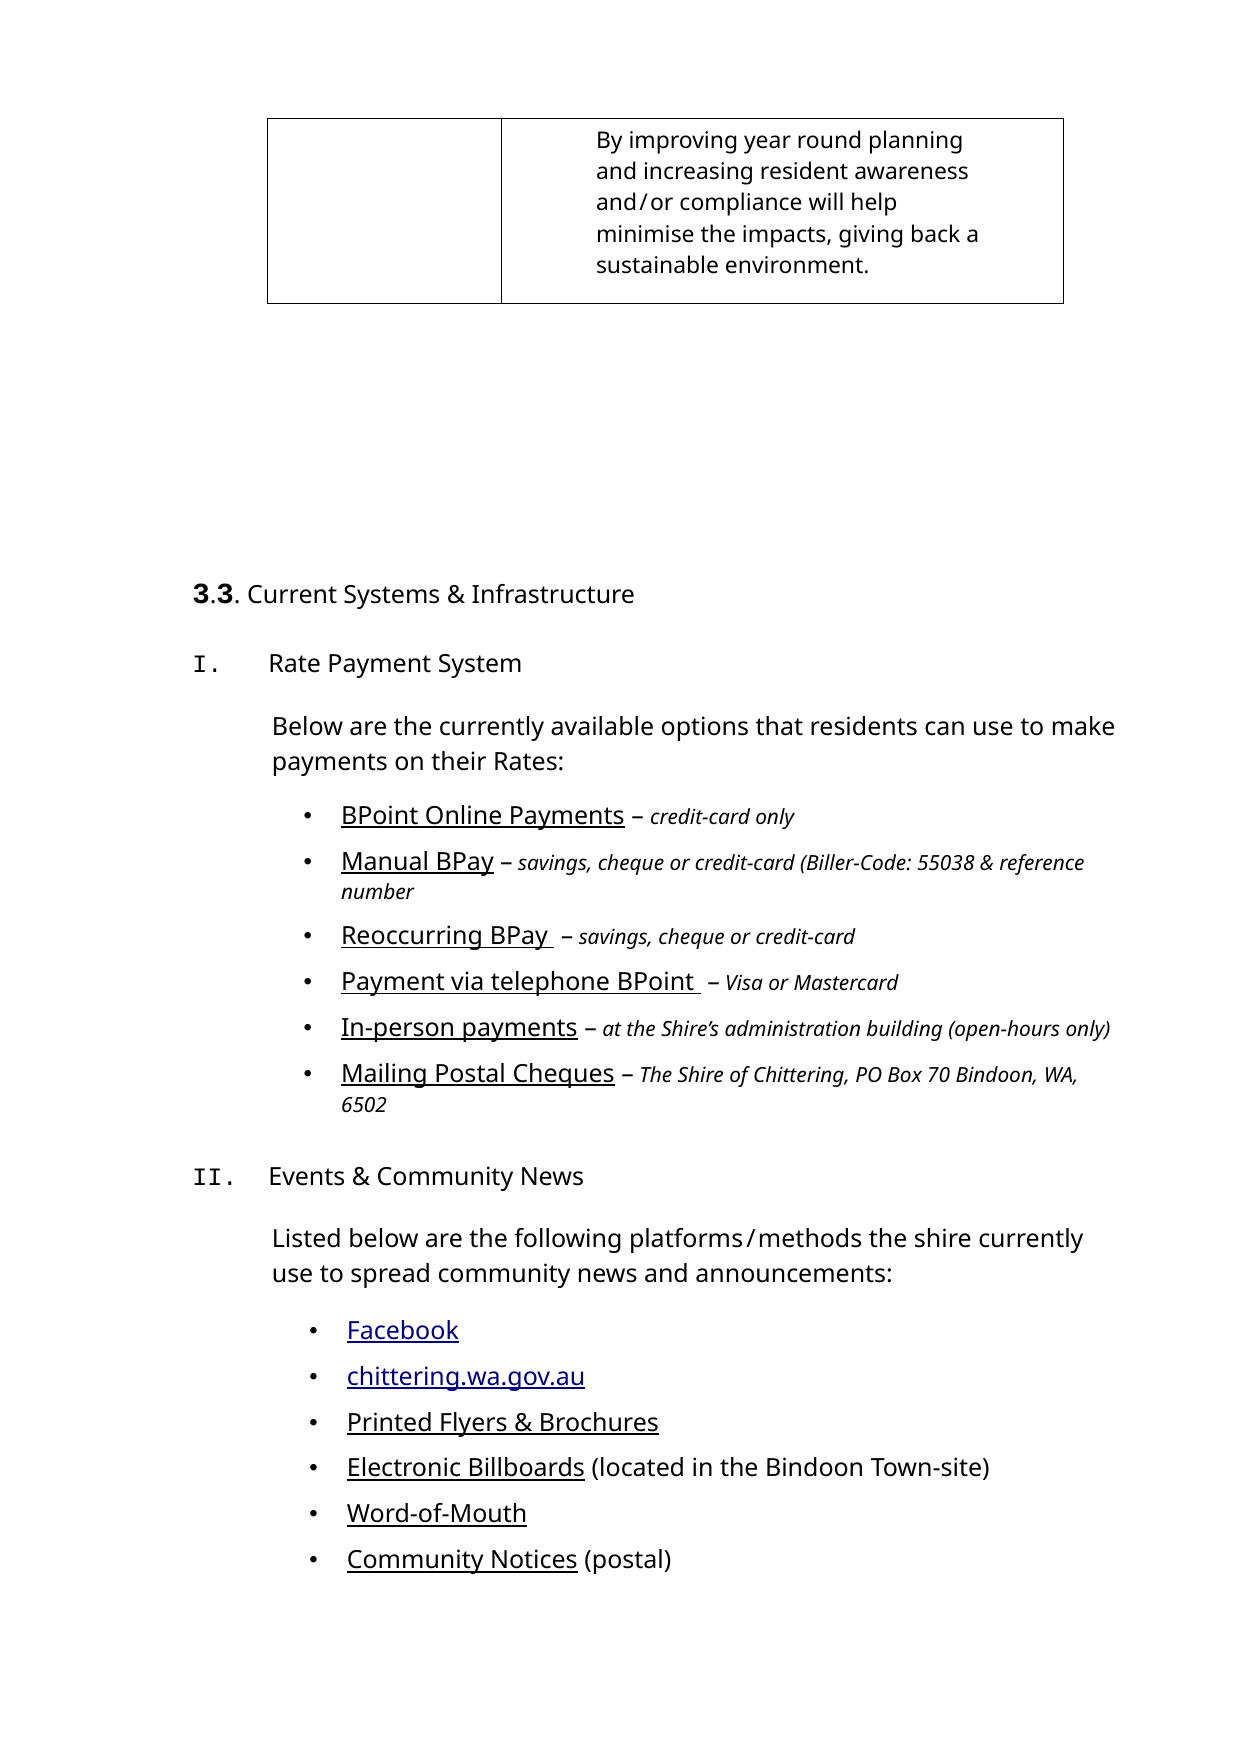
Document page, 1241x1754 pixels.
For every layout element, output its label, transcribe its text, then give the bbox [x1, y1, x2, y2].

list Printed Flyers & Brochures [309, 1404, 1122, 1438]
list Community Notices (postal) [309, 1542, 1122, 1576]
list Electronic Billboards (located in the Bindoon Town-site) [309, 1450, 1122, 1484]
table_cell By improving year round planning and increasing resident awareness and / or compliance will help minimise the impacts, giving back a sustainable environment. [502, 119, 1063, 303]
list chittering.wa.gov.au [309, 1358, 1122, 1392]
list Rate Payment System [192, 646, 1122, 680]
list Word-of-Mouth [309, 1496, 1122, 1530]
list Manual BPay – savings, cheque or credit-card (Biller-Code: 55038 & reference number [303, 843, 1122, 906]
list Payment via telephone BPoint – Visa or Mastercard [303, 964, 1122, 998]
text 3.3. Current Systems & Infrastructure [192, 576, 1122, 612]
text Listed below are the following platforms / methods the shire currently use to spread community news and announcements: [272, 1221, 1122, 1289]
list Events & Community News [192, 1158, 1122, 1192]
list Mailing Postal Cheques – The Shire of Chittering, PO Box 70 Bindoon, WA, 6502 [303, 1056, 1122, 1118]
list Reoccurring BPay – savings, cheque or credit-card [303, 918, 1122, 952]
list BPoint Online Payments – credit-card only [303, 797, 1122, 832]
list Below are the currently available options that residents can use to make payments on their Rates: [272, 709, 1122, 777]
list In-person payments – at the Shire’s administration building (open-hours only) [303, 1010, 1122, 1044]
table_cell [268, 119, 501, 303]
list Facebook [309, 1312, 1122, 1346]
